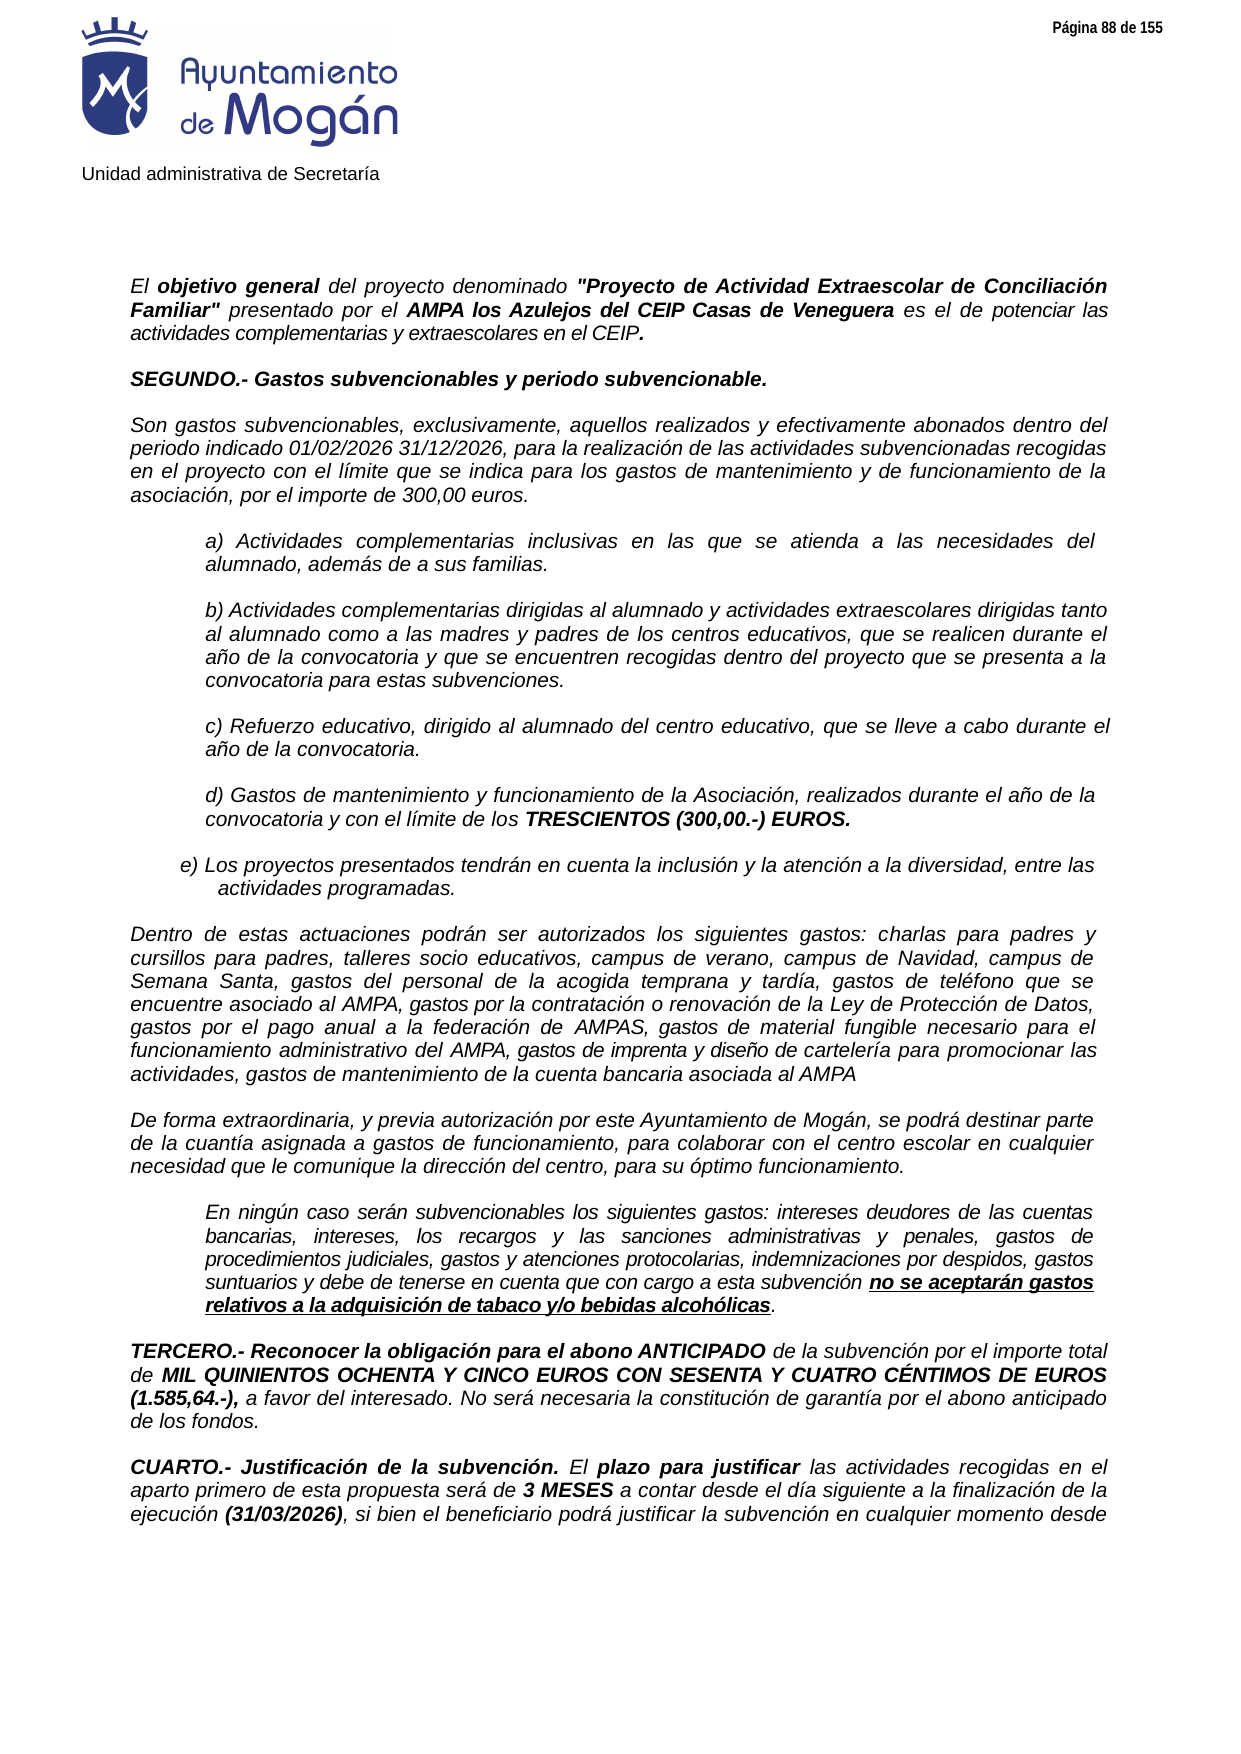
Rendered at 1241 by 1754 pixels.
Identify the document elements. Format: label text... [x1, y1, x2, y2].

text Dentro de estas actuaciones podrán ser autorizados los siguientes gastos: charlas para padres y cursillos para padres, talleres socio educativos, campus de verano, campus de Navidad, campus de Semana Santa, gastos del personal de la acogida temprana y tardía, gastos de teléfono que se encuentre asociado al AMPA, gastos por la contratación o renovación de la Ley de Protección de Datos, gastos por el pago anual a la federación de AMPAS, gastos de material fungible necesario para el funcionamiento administrativo del AMPA, gastos de imprenta y diseño de cartelería para promocionar las actividades, gastos de mantenimiento de la cuenta bancaria asociada al AMPA [130, 923, 1098, 1085]
text El objetivo general del proyecto denominado "Proyecto de Actividad Extraescolar de Conciliación Familiar" presentado por el AMPA los Azulejos del CEIP Casas de Veneguera es el de potenciar las actividades complementarias y extraescolares en el CEIP. [130, 275, 1110, 344]
text De forma extraordinaria, y previa autorización por este Ayuntamiento de Mogán, se podrá destinar parte de la cuantía asignada a gastos de funcionamiento, para colaborar con el centro escolar en cualquier necesidad que le comunique la dirección del centro, para su óptimo funcionamiento. [130, 1108, 1098, 1178]
text a) Actividades complementarias inclusivas en las que se atienda a las necesidades del alumnado, además de a sus familias. [205, 529, 1098, 576]
text TERCERO.- Reconocer la obligación para el abono ANTICIPADO de la subvención por el importe total de MIL QUINIENTOS OCHENTA Y CINCO EUROS CON SESENTA Y CUATRO CÉNTIMOS DE EUROS (1.585,64.-), a favor del interesado. No será necesaria la constitución de garantía por el abono anticipado de los fondos. [130, 1340, 1110, 1433]
text SEGUNDO.- Gastos subvencionables y periodo subvencionable. [130, 367, 1110, 391]
picture [81, 17, 398, 153]
text En ningún caso serán subvencionables los siguientes gastos: intereses deudores de las cuentas bancarias, intereses, los recargos y las sanciones administrativas y penales, gastos de procedimientos judiciales, gastos y atenciones protocolarias, indemnizaciones por despidos, gastos suntuarios y debe de tenerse en cuenta que con cargo a esta subvención no se aceptarán gastos relativos a la adquisición de tabaco y/o bebidas alcohólicas. [205, 1201, 1096, 1317]
text Son gastos subvencionables, exclusivamente, aquellos realizados y efectivamente abonados dentro del periodo indicado 01/02/2026 31/12/2026, para la realización de las actividades subvencionadas recogidas en el proyecto con el límite que se indica para los gastos de mantenimiento y de funcionamiento de la asociación, por el importe de 300,00 euros. [130, 414, 1110, 507]
text b) Actividades complementarias dirigidas al alumnado y actividades extraescolares dirigidas tanto al alumnado como a las madres y padres de los centros educativos, que se realicen durante el año de la convocatoria y que se encuentren recogidas dentro del proyecto que se presenta a la convocatoria para estas subvenciones. [205, 599, 1110, 692]
text c) Refuerzo educativo, dirigido al alumnado del centro educativo, que se lleve a cabo durante el año de la convocatoria. [205, 715, 1110, 761]
text e) Los proyectos presentados tendrán en cuenta la inclusión y la atención a la diversidad, entre las actividades programadas. [180, 853, 1098, 900]
text d) Gastos de mantenimiento y funcionamiento de la Asociación, realizados durante el año de la convocatoria y con el límite de los TRESCIENTOS (300,00.-) EUROS. [205, 784, 1098, 831]
text CUARTO.- Justificación de la subvención. El plazo para justificar las actividades recogidas en el aparto primero de esta propuesta será de 3 MESES a contar desde el día siguiente a la finalización de la ejecución (31/03/2026), si bien el beneficiario podrá justificar la subvención en cualquier momento desde [130, 1456, 1110, 1526]
